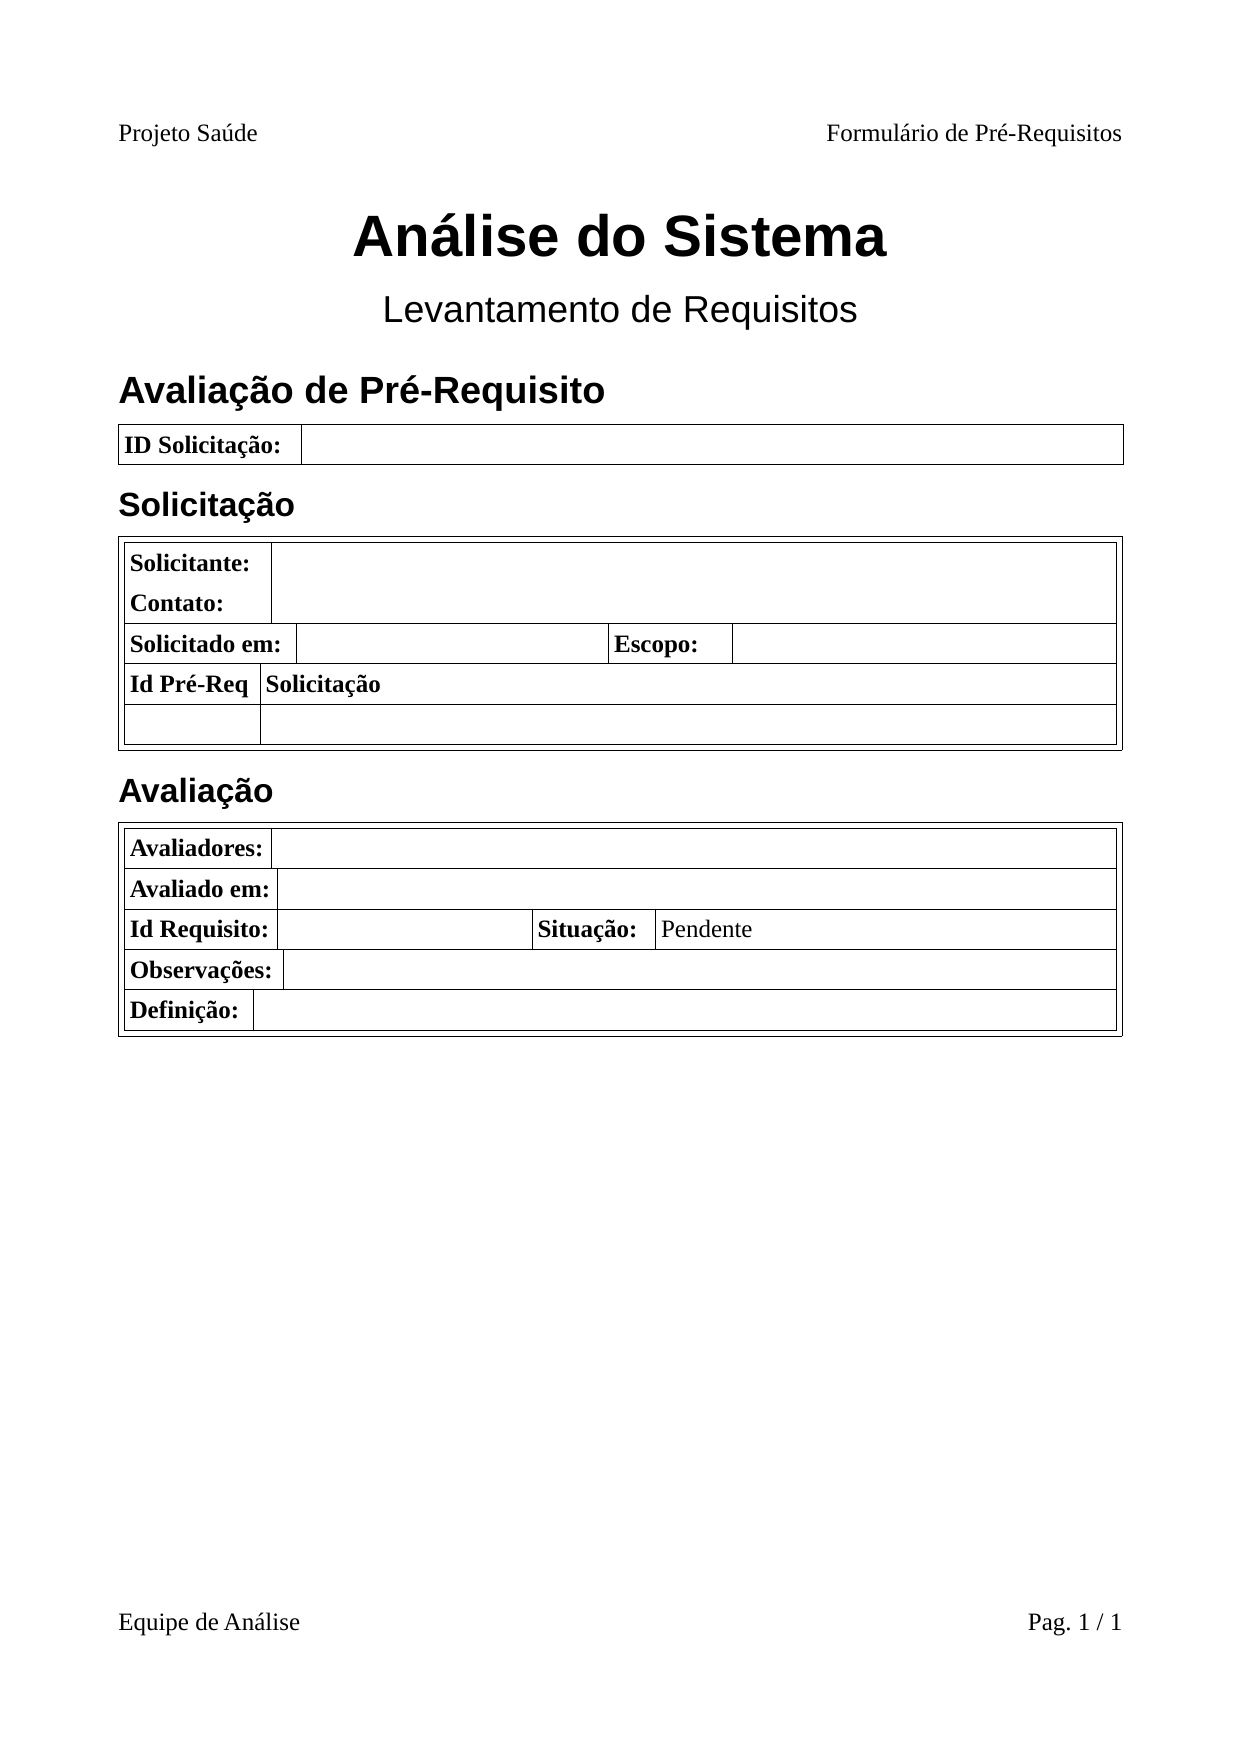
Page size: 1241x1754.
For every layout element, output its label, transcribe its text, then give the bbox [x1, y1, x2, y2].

subtitle Avaliação de Pré-Requisito [118, 368, 1122, 411]
table_header [733, 624, 1116, 663]
table_header Id Requisito: [125, 910, 277, 949]
table_header Avaliado em: [125, 869, 277, 908]
table_header Escopo: [609, 624, 732, 663]
subtitle Solicitação [118, 485, 1122, 524]
table_header [284, 950, 1116, 989]
table_header ID Solicitação: [119, 425, 301, 464]
table_cell [272, 583, 1116, 623]
table_header Situação: [533, 910, 655, 949]
table_header Id Pré-Req [125, 664, 260, 703]
table_header [278, 910, 532, 949]
table_header [119, 823, 1122, 1036]
table_cell [261, 705, 1116, 744]
table_header Solicitante: [125, 543, 271, 582]
title Análise do Sistema [118, 201, 1122, 268]
table_header Observações: [125, 950, 283, 989]
table_header Solicitação [261, 664, 1116, 703]
table_header [119, 537, 1122, 750]
table_cell [125, 705, 260, 744]
table_header [297, 624, 608, 663]
table_header Pendente [656, 910, 1116, 949]
table_header [272, 829, 1116, 868]
table_header [278, 869, 1116, 908]
table_header [254, 990, 1116, 1030]
table_header Definição: [125, 990, 253, 1030]
table_header [302, 425, 1123, 464]
subtitle Levantamento de Requisitos [118, 287, 1122, 330]
table_cell Contato: [125, 583, 271, 623]
table_header Avaliadores: [125, 829, 271, 868]
table_header [272, 543, 1116, 582]
subtitle Avaliação [118, 771, 1122, 809]
table_header Solicitado em: [125, 624, 296, 663]
